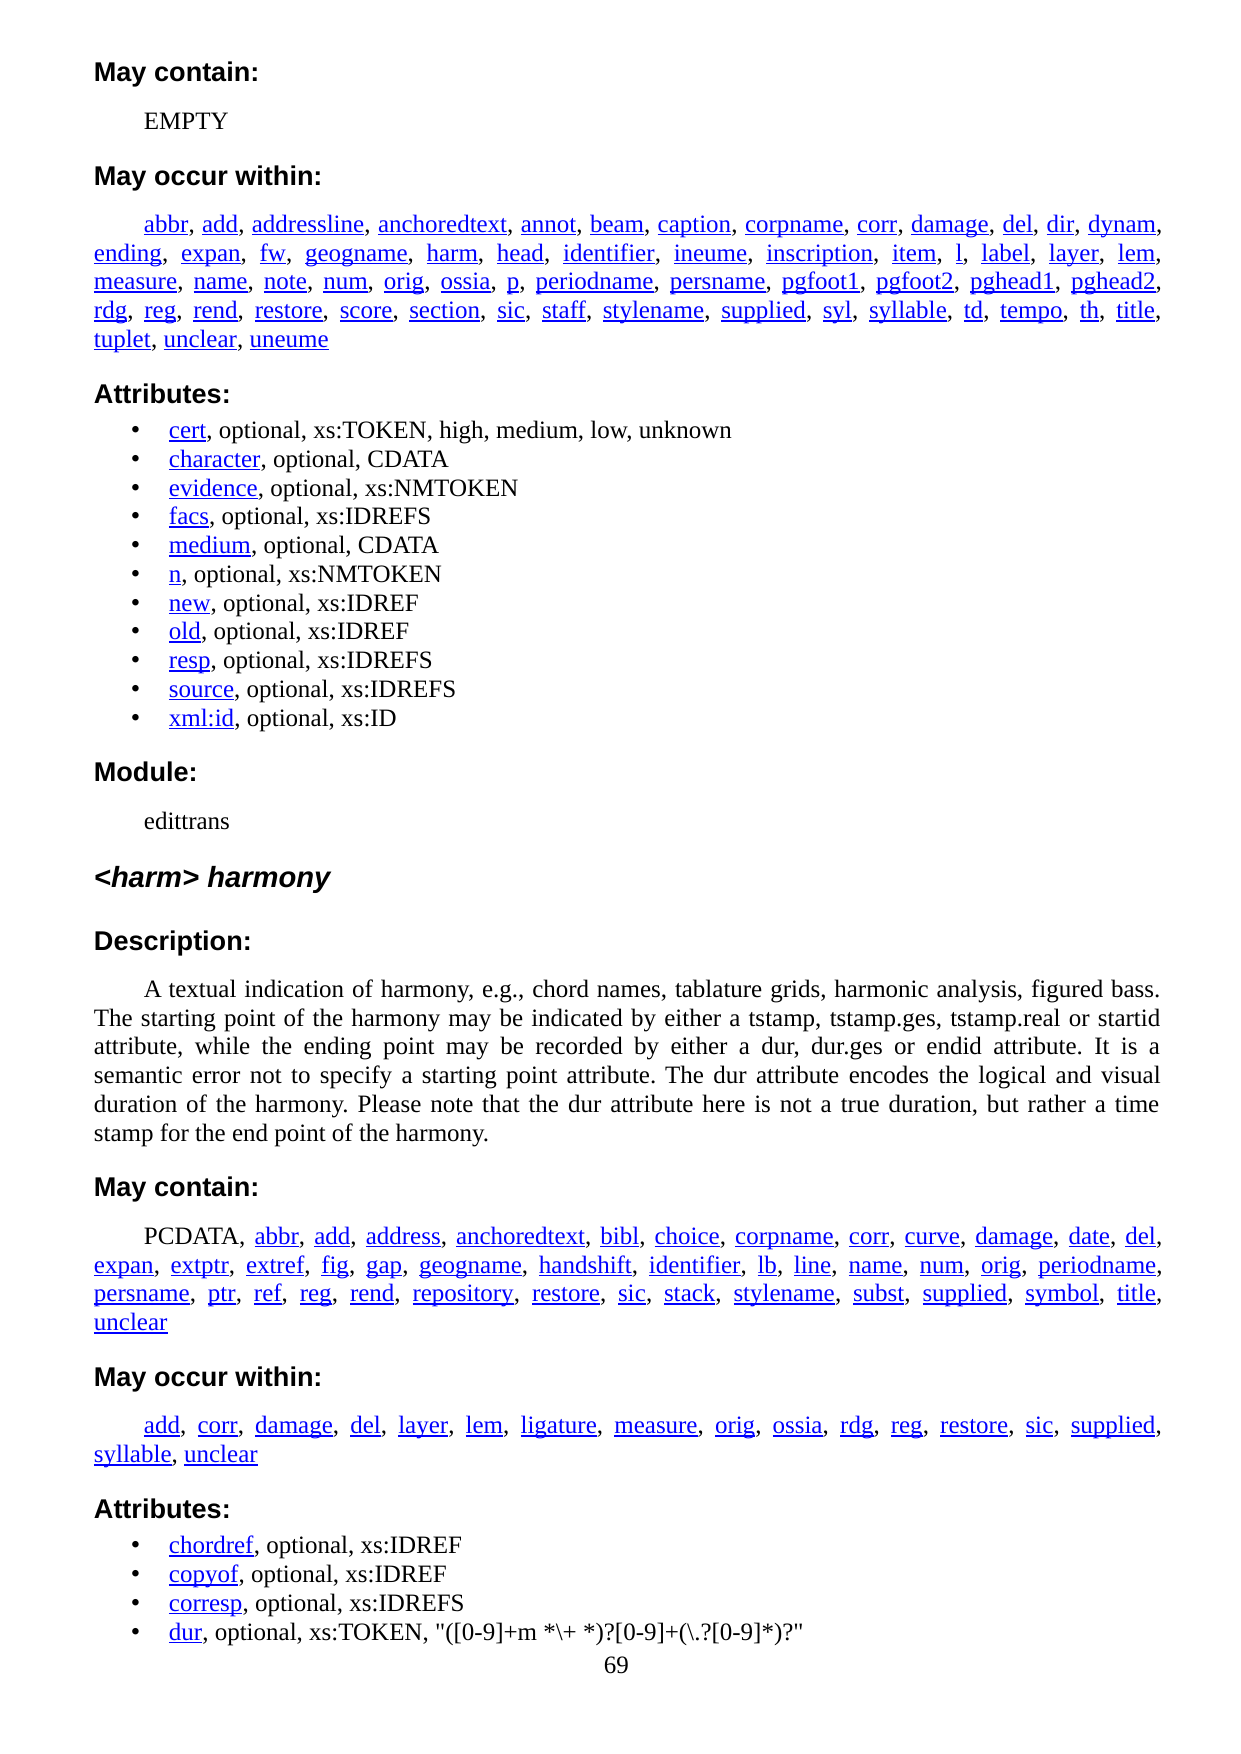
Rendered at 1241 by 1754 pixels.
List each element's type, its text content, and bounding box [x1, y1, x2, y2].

list facs, optional, xs:IDREFS [131, 501, 1162, 530]
text A textual indication of harmony, e.g., chord names, tablature grids, harmonic analysis, figured bass. The starting point of the harmony may be indicated by either a tstamp, tstamp.ges, tstamp.real or startid attribute, while the ending point may be recorded by either a dur, dur.ges or endid attribute. It is a semantic error not to specify a starting point attribute. The dur attribute encodes the logical and visual duration of the harmony. Please note that the dur attribute here is not a true duration, but rather a time stamp for the end point of the harmony. [94, 974, 1162, 1146]
list chordref, optional, xs:IDREF [131, 1530, 1162, 1559]
list xml:id, optional, xs:ID [131, 703, 1162, 731]
list resp, optional, xs:IDREFS [131, 645, 1162, 674]
text EMPTY [94, 106, 1162, 134]
list copyof, optional, xs:IDREF [131, 1559, 1162, 1588]
subtitle Module: [94, 756, 1162, 788]
list cert, optional, xs:TOKEN, high, medium, low, unknown [131, 415, 1162, 444]
list n, optional, xs:NMTOKEN [131, 559, 1162, 588]
text edittrans [94, 806, 1162, 835]
text PCDATA, abbr, add, address, anchoredtext, bibl, choice, corpname, corr, curve, damage, date, del, expan, extptr, extref, fig, gap, geogname, handshift, identifier, lb, line, name, num, orig, periodname, persname, ptr, ref, reg, rend, repository, restore, sic, stack, stylename, subst, supplied, symbol, title, unclear [94, 1221, 1162, 1336]
list new, optional, xs:IDREF [131, 588, 1162, 616]
list old, optional, xs:IDREF [131, 616, 1162, 645]
list corresp, optional, xs:IDREFS [131, 1588, 1162, 1617]
subtitle <harm> harmony [94, 860, 1162, 893]
subtitle May occur within: [94, 159, 1162, 191]
text add, corr, damage, del, layer, lem, ligature, measure, orig, ossia, rdg, reg, restore, sic, supplied, syllable, unclear [94, 1410, 1162, 1468]
text abbr, add, addressline, anchoredtext, annot, beam, caption, corpname, corr, damage, del, dir, dynam, ending, expan, fw, geogname, harm, head, identifier, ineume, inscription, item, l, label, layer, lem, measure, name, note, num, orig, ossia, p, periodname, persname, pgfoot1, pgfoot2, pghead1, pghead2, rdg, reg, rend, restore, score, section, sic, staff, stylename, supplied, syl, syllable, td, tempo, th, title, tuplet, unclear, uneume [94, 209, 1162, 353]
list medium, optional, CDATA [131, 530, 1162, 559]
subtitle Description: [94, 924, 1162, 956]
list evidence, optional, xs:NMTOKEN [131, 473, 1162, 501]
subtitle May contain: [94, 1171, 1162, 1203]
list dur, optional, xs:TOKEN, "([0-9]+m *\+ *)?[0-9]+(\.?[0-9]*)?" [131, 1617, 1162, 1645]
subtitle Attributes: [94, 1493, 1162, 1524]
list character, optional, CDATA [131, 444, 1162, 473]
subtitle May occur within: [94, 1361, 1162, 1392]
subtitle May contain: [94, 56, 1162, 87]
subtitle Attributes: [94, 378, 1162, 409]
list source, optional, xs:IDREFS [131, 674, 1162, 703]
